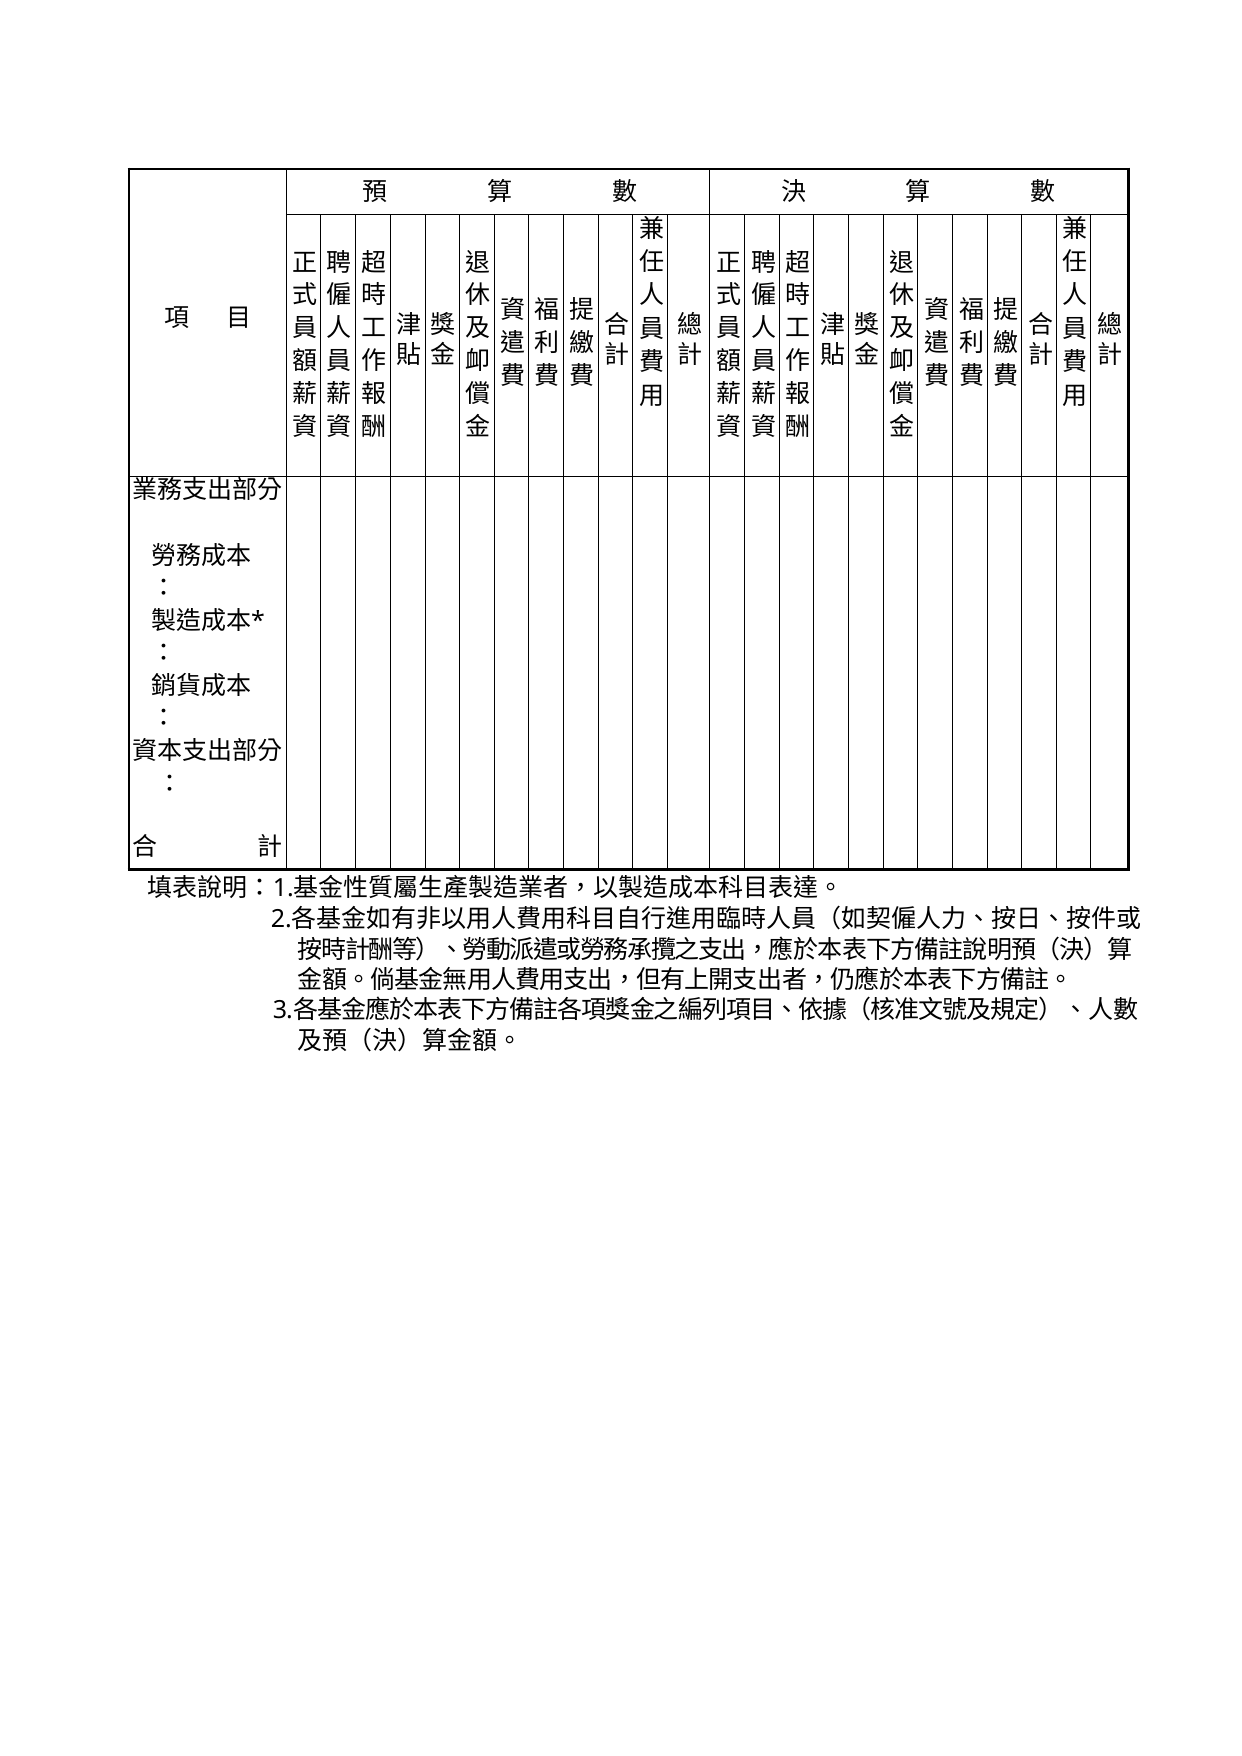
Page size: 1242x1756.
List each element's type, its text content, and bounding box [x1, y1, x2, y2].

table_cell [1022, 477, 1056, 868]
table_header 數 [1021, 170, 1127, 214]
table_cell [710, 477, 744, 868]
table_cell ： [130, 701, 286, 734]
table_cell ： [130, 767, 286, 814]
table_cell 超時工作報酬 [780, 215, 813, 476]
table_cell ： [130, 571, 286, 604]
table_cell [668, 477, 709, 868]
table_cell 兼 任人員費用 [1057, 215, 1090, 476]
table_header [848, 170, 883, 214]
table_cell [918, 477, 952, 868]
table_cell 獎金 [426, 215, 459, 476]
table_header [390, 170, 425, 214]
table_cell [356, 477, 390, 868]
table_cell 資遣費 [918, 215, 952, 476]
table_cell 兼 任人員費用 [633, 215, 667, 476]
table_cell 合計 [599, 215, 632, 476]
table_header [425, 170, 460, 214]
table_cell [780, 477, 813, 868]
text 3.各基金應於本表下方備註各項獎金之編列項目、依據（核准文號及規定）、人數及預（決）算金額。 [273, 994, 1156, 1055]
table_cell [988, 477, 1021, 868]
table_cell [849, 477, 883, 868]
table_cell ： [130, 636, 286, 669]
table_cell [599, 477, 632, 868]
table_header 項 目 [130, 170, 286, 476]
table_header [952, 170, 987, 214]
table_cell 聘僱人員薪資 [321, 215, 355, 476]
table_header 決 [710, 170, 814, 214]
table_cell 合計 [1022, 215, 1056, 476]
table_cell 製造成本* [130, 604, 286, 636]
table_cell 津貼 [391, 215, 425, 476]
table_cell 福利費 [953, 215, 987, 476]
table_cell 合 計 [130, 814, 286, 868]
table_cell [884, 477, 917, 868]
table_cell 聘僱人員薪資 [745, 215, 779, 476]
table_cell 提繳費 [564, 215, 598, 476]
table_cell 退休及卹償金 [884, 215, 917, 476]
table_cell 福利費 [529, 215, 563, 476]
table_cell [814, 477, 848, 868]
table_header [529, 170, 563, 214]
table_cell 勞務成本 [130, 538, 286, 571]
table_cell 資遣費 [495, 215, 528, 476]
table_cell 資本支出部分 [130, 734, 286, 767]
table_header [814, 170, 848, 214]
table_cell 獎金 [849, 215, 883, 476]
table_cell 提繳費 [988, 215, 1021, 476]
text 按時計酬等）、勞動派遣或勞務承攬之支出，應於本表下方備註說明預（決）算金額。倘基金無用人費用支出，但有上開支出者，仍應於本表下方備註。 [298, 934, 1156, 994]
table_cell [1057, 477, 1090, 868]
table_cell [953, 477, 987, 868]
table_header 算 [460, 170, 529, 214]
table_cell [321, 477, 355, 868]
table_header 數 [598, 170, 709, 214]
table_header [564, 170, 598, 214]
table_cell [529, 477, 563, 868]
table_cell [460, 477, 494, 868]
table_cell [745, 477, 779, 868]
table_cell [633, 477, 667, 868]
table_cell 津貼 [814, 215, 848, 476]
table_cell 總計 [1091, 215, 1127, 476]
table_cell 業務支出部分 [130, 477, 286, 506]
table_cell 銷貨成本 [130, 669, 286, 701]
table_header [987, 170, 1021, 214]
table_cell 超時工作報酬 [356, 215, 390, 476]
table_cell [564, 477, 598, 868]
table_header 預 [287, 170, 390, 214]
table_cell 退休及卹償金 [460, 215, 494, 476]
text 填表說明：1.基金性質屬生產製造業者，以製造成本科目表達。 [148, 873, 1156, 902]
table_cell [495, 477, 528, 868]
table_cell 正式員額薪資 [287, 215, 320, 476]
table_header 算 [883, 170, 952, 214]
table_cell [1091, 477, 1127, 868]
table_cell [130, 506, 286, 538]
table_cell [426, 477, 459, 868]
text 2.各基金如有非以用人費用科目自行進用臨時人員（如契僱人力、按日、按件或 [264, 905, 1156, 934]
table_cell [391, 477, 425, 868]
table_cell 正式員額薪資 [710, 215, 744, 476]
table_cell [287, 477, 320, 868]
table_cell 總計 [668, 215, 709, 476]
